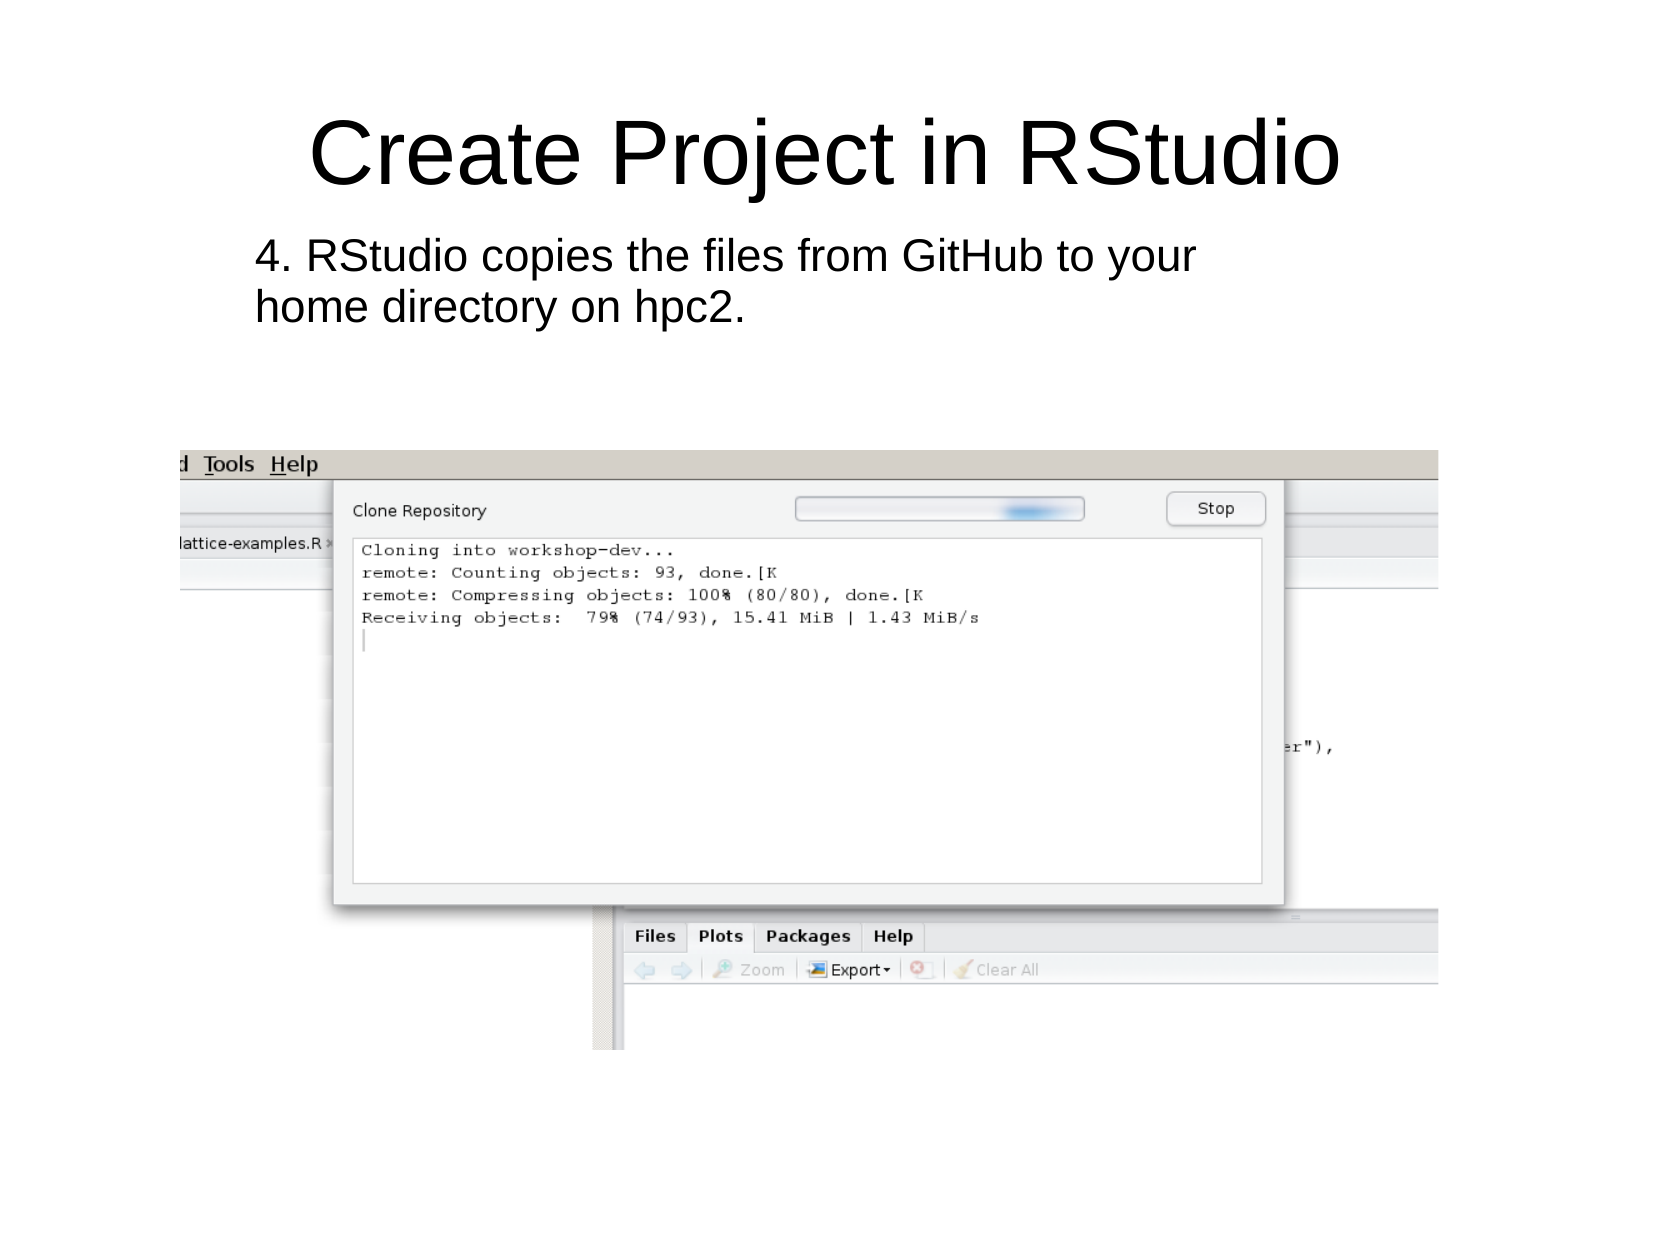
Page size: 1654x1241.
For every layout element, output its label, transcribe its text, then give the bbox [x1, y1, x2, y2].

picture [180, 450, 1439, 1050]
title Create Project in RStudio [82, 49, 1571, 257]
text_box 4. RStudio copies the files from GitHub to your home directory on hpc2. [240, 222, 1226, 341]
